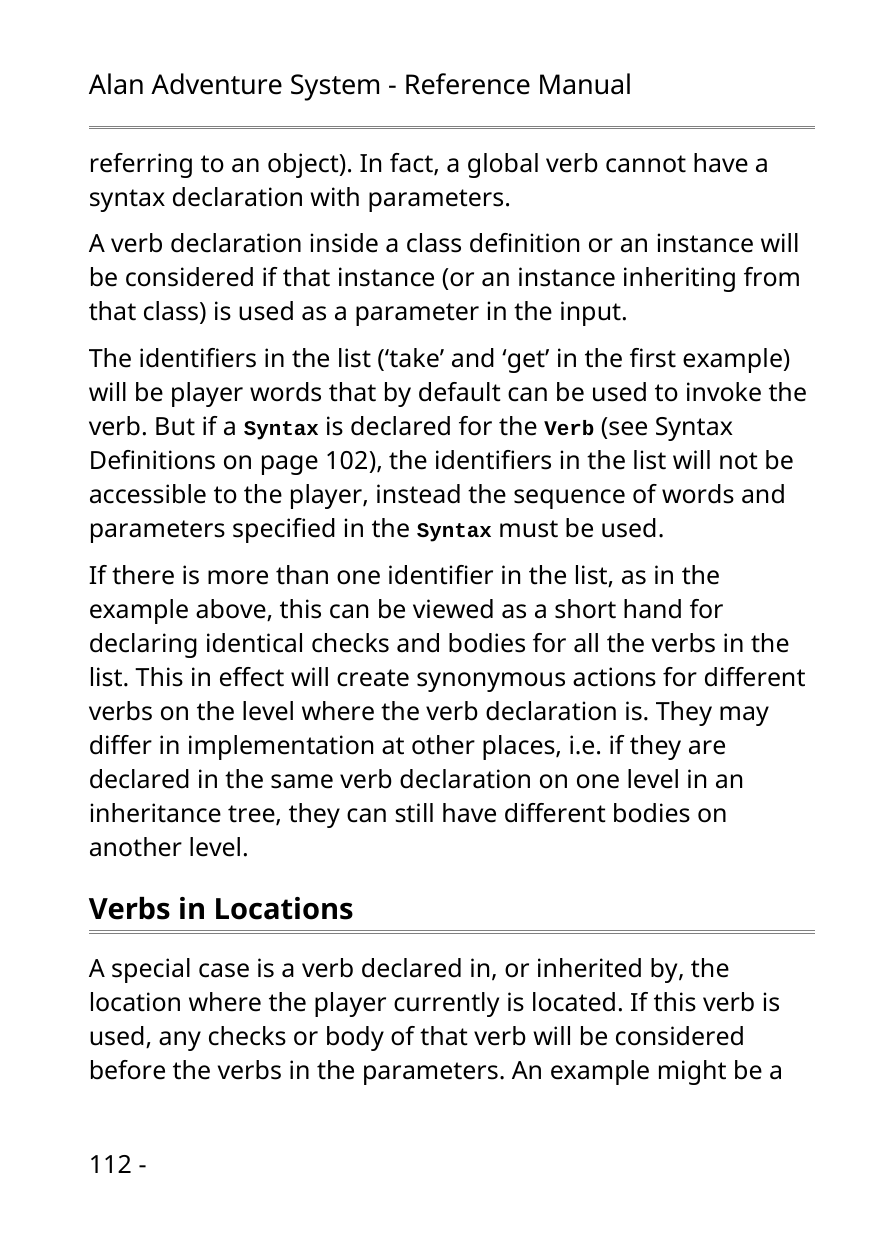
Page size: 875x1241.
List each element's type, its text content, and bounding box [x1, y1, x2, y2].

text A verb declaration inside a class definition or an instance will be considered if that instance (or an instance inheriting from that class) is used as a parameter in the input. [88, 226, 815, 328]
text The identifiers in the list (‘take’ and ‘get’ in the first example) will be player words that by default can be used to invoke the verb. But if a Syntax is de­clared for the Verb (see Syntax Definitions on page 78), the identifiers in the list will not be accessible to the player, instead the sequence of words and param­eters specified in the Syntax must be used. [88, 341, 815, 545]
text If there is more than one identifier in the list, as in the example above, this can be viewed as a short hand for declaring identical checks and bodies for all the verbs in the list. This in effect will create synonymous actions for different verbs on the level where the verb declaration is. They may differ in implemen­tation at other places, i.e. if they are declared in the same verb dec­laration on one level in an inheritance tree, they can still have different bodies on another level. [88, 558, 815, 863]
text referring to an object). In fact, a global verb cannot have a syntax declaration with parameters. [88, 146, 815, 213]
subtitle Verbs in Locations [88, 889, 815, 933]
text A special case is a verb declared in, or inherited by, the location where the player currently is located. If this verb is used, any checks or body of that verb will be considered before the verbs in the parameters. An example might be a [88, 951, 815, 1087]
